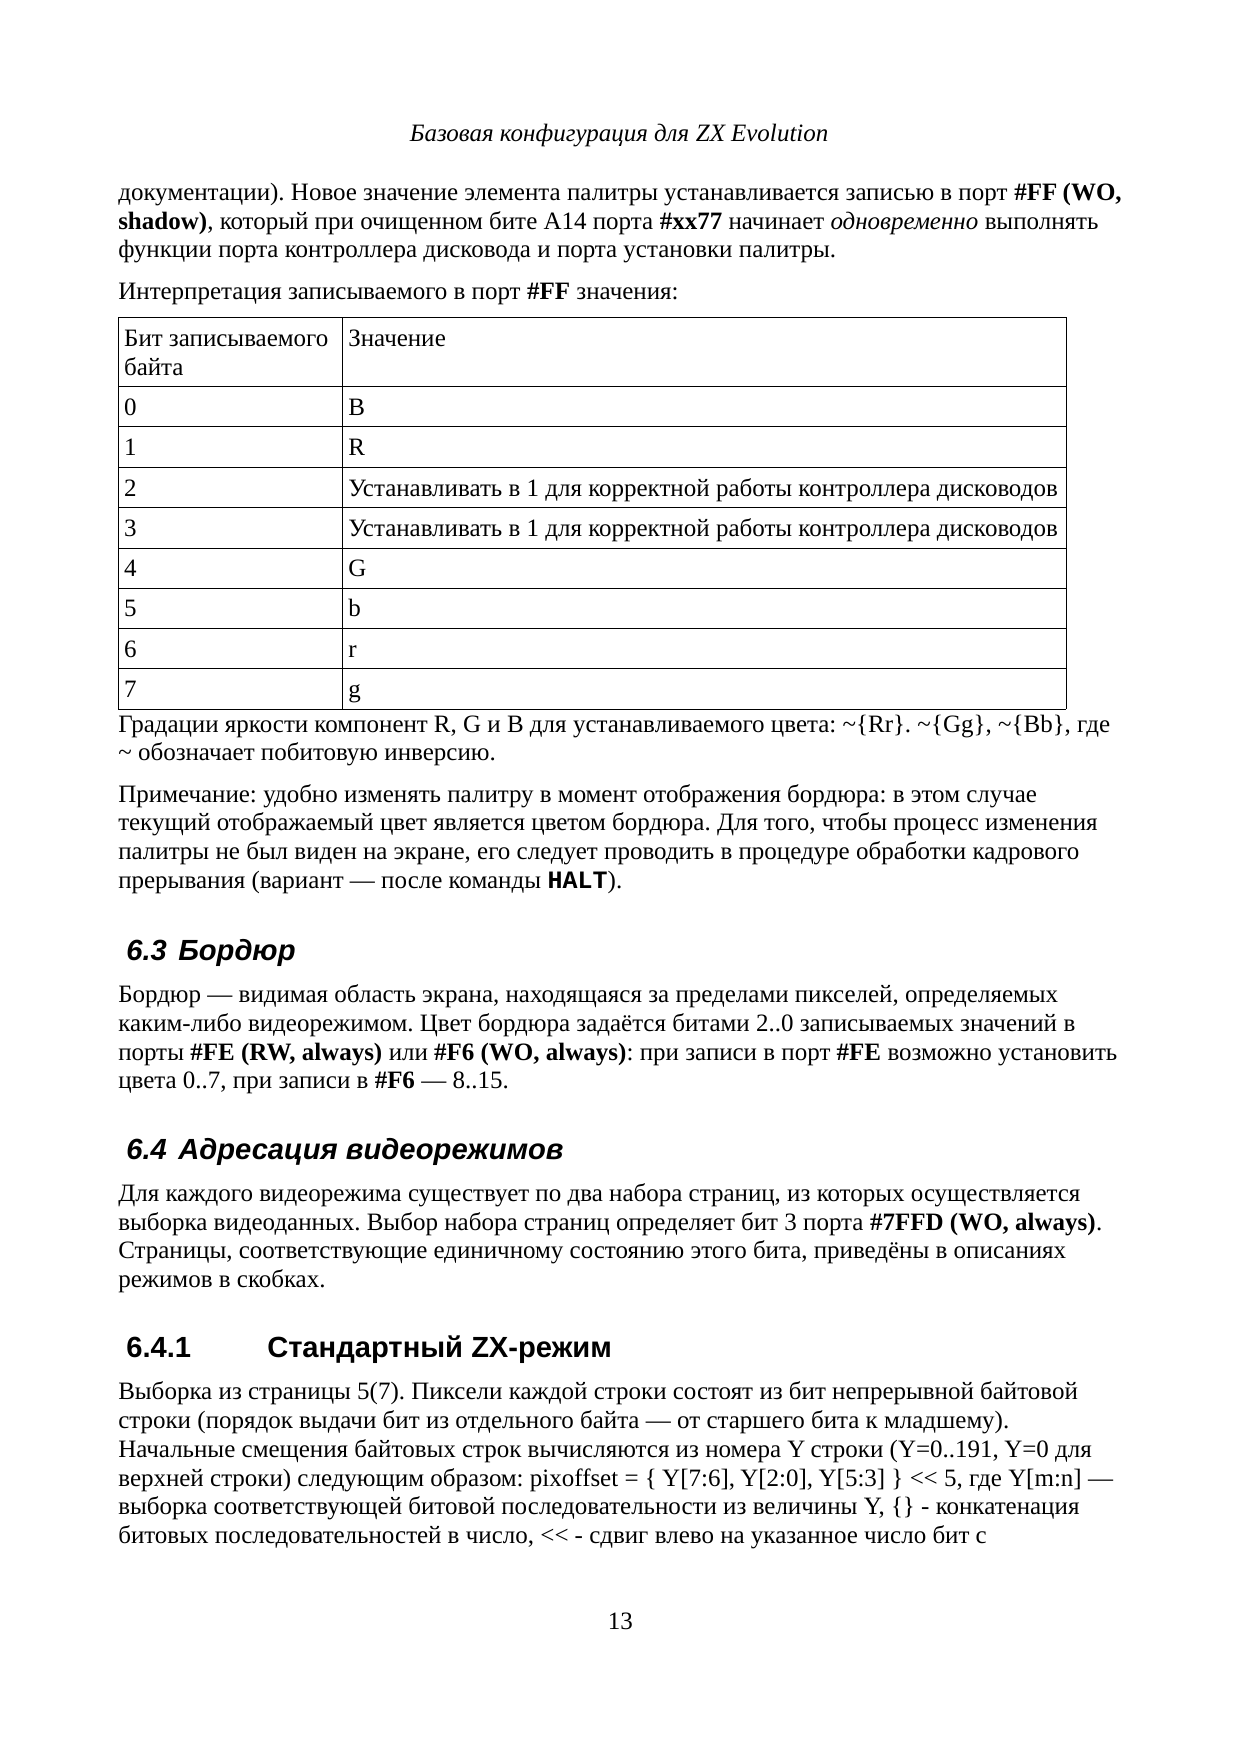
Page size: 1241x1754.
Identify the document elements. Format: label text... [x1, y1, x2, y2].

text Бордюр — видимая область экрана, находящаяся за пределами пикселей, определяемых каким-либо видеорежимом. Цвет бордюра задаётся битами 2..0 записываемых значений в порты #FE (RW, always) или #F6 (WO, always): при записи в порт #FE возможно установить цвета 0..7, при записи в #F6 — 8..15. [118, 979, 1122, 1094]
table_header Значение [343, 318, 1066, 386]
subtitle Стандартный ZX-режим [118, 1330, 1122, 1364]
table_cell 0 [119, 387, 342, 426]
table_cell Устанавливать в 1 для корректной работы контроллера дисководов [343, 468, 1066, 507]
table_header Бит записываемого байта [119, 318, 342, 386]
text Выборка из страницы 5(7). Пиксели каждой строки состоят из бит непрерывной байтовой строки (порядок выдачи бит из отдельного байта — от старшего бита к младшему). Начальные смещения байтовых строк вычисляются из номера Y строки (Y=0..191, Y=0 для верхней строки) следующим образом: pixoffset = { Y[7:6], Y[2:0], Y[5:3] } << 5, где Y[m:n] — выборка соответствующей битовой последовательности из величины Y, {} - конкатенация битовых последовательностей в число, << - сдвиг влево на указанное число бит с [118, 1376, 1122, 1549]
table_cell b [343, 589, 1066, 628]
table_cell 1 [119, 427, 342, 467]
table_cell R [343, 427, 1066, 467]
subtitle Адресация видеорежимов [118, 1132, 1122, 1165]
table_cell g [343, 669, 1066, 709]
table_cell Устанавливать в 1 для корректной работы контроллера дисководов [343, 508, 1066, 547]
table_cell 4 [119, 549, 342, 588]
text документации). Новое значение элемента палитры устанавливается записью в порт #FF (WO, shadow), который при очищенном бите A14 порта #xx77 начинает одновременно выполнять функции порта контроллера дисковода и порта установки палитры. [118, 177, 1122, 263]
text Примечание: удобно изменять палитру в момент отображения бордюра: в этом случае текущий отображаемый цвет является цветом бордюра. Для того, чтобы процесс изменения палитры не был виден на экране, его следует проводить в процедуре обработки кадрового прерывания (вариант — после команды HALT). [118, 779, 1122, 896]
table_cell 6 [119, 629, 342, 668]
text Для каждого видеорежима существует по два набора страниц, из которых осуществляется выборка видеоданных. Выбор набора страниц определяет бит 3 порта #7FFD (WO, always). Страницы, соответствующие единичному состоянию этого бита, приведёны в описаниях режимов в скобках. [118, 1178, 1122, 1293]
table_cell G [343, 549, 1066, 588]
table_cell 7 [119, 669, 342, 709]
table_cell 5 [119, 589, 342, 628]
table_cell 3 [119, 508, 342, 547]
subtitle Бордюр [118, 933, 1122, 967]
text Интерпретация записываемого в порт #FF значения: [118, 276, 1122, 304]
text Градации яркости компонент R, G и B для устанавливаемого цвета: ~{Rr}. ~{Gg}, ~{Bb}, где ~ обозначает побитовую инверсию. [118, 709, 1122, 766]
table_cell 2 [119, 468, 342, 507]
table_cell r [343, 629, 1066, 668]
table_cell B [343, 387, 1066, 426]
